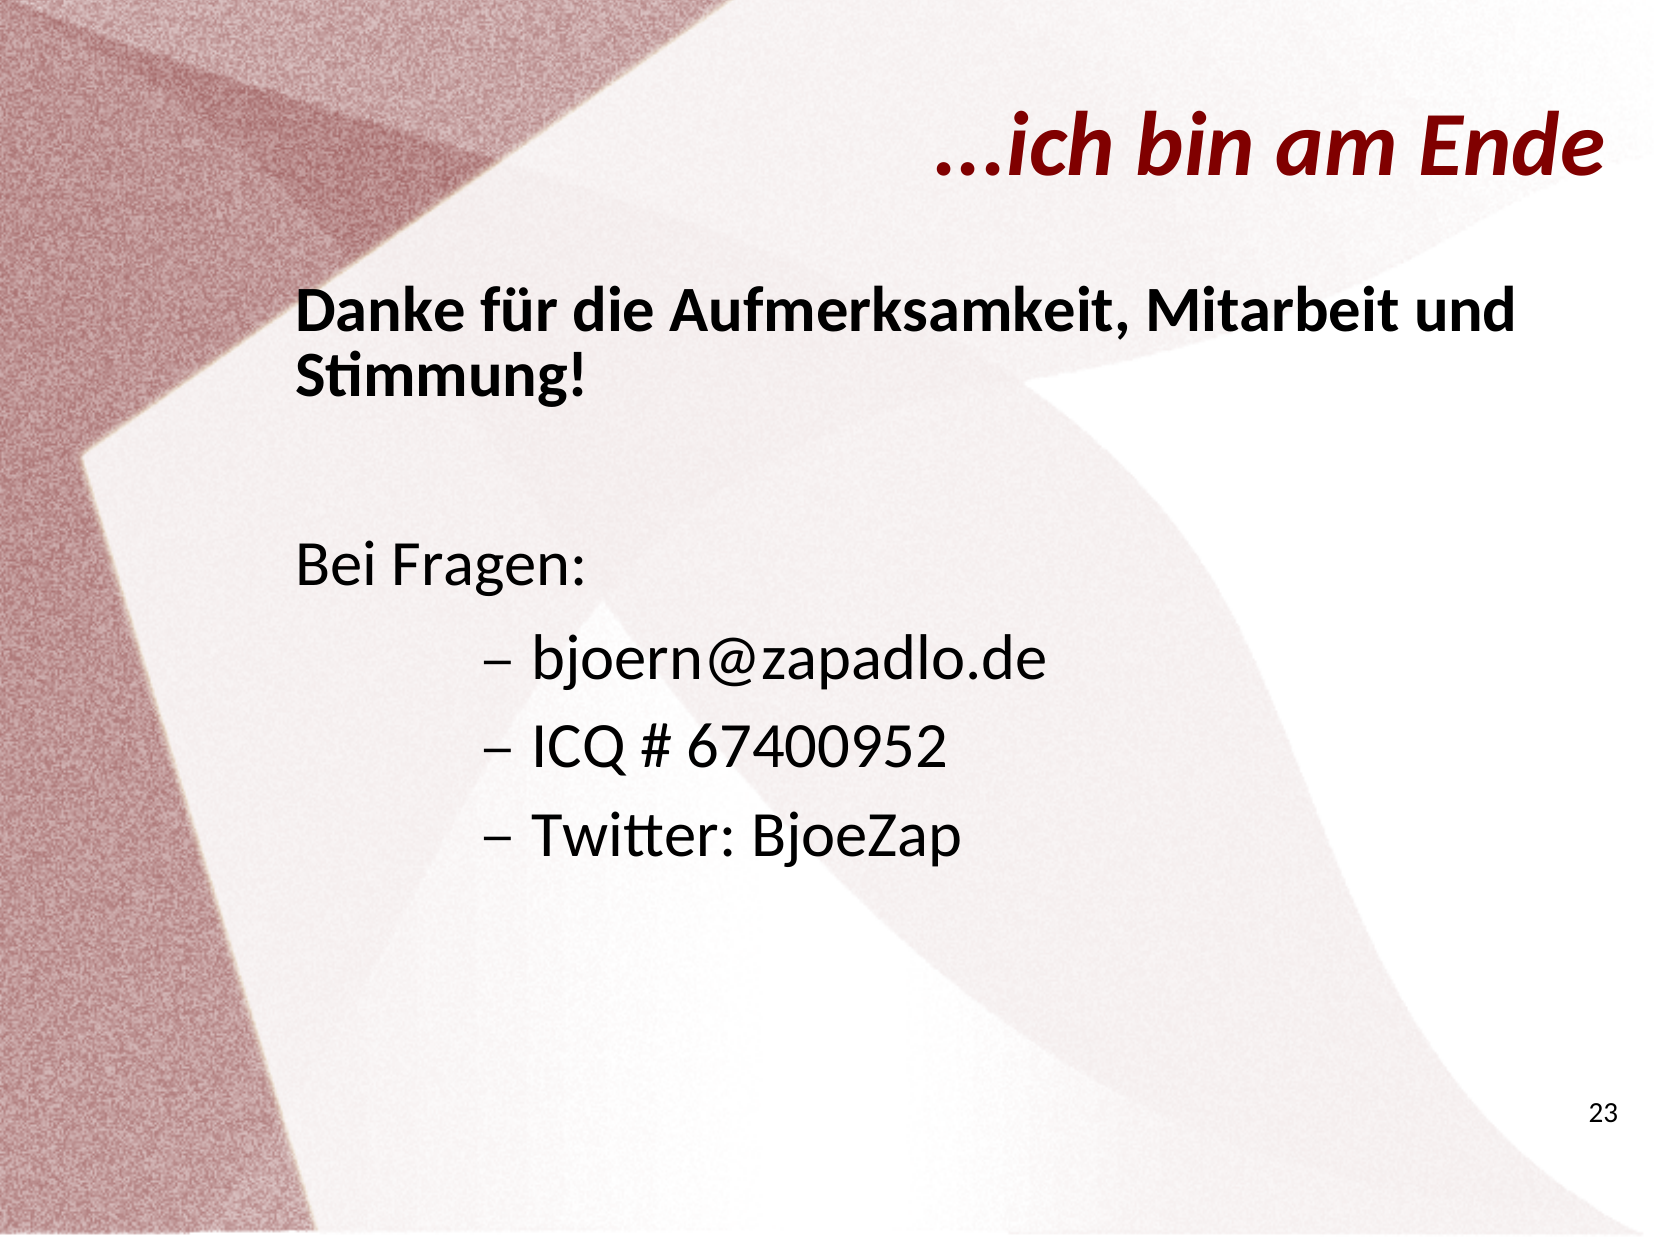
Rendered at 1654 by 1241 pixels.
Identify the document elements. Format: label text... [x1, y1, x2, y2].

picture [0, 0, 1654, 1241]
title ...ich bin am Ende [596, 49, 1607, 257]
list Danke für die Aufmerksamkeit, Mitarbeit und Stimmung! Bei Fragen: bjoern@zapadlo.de ICQ # 67400952 Twitter: BjoeZap [295, 283, 1571, 971]
